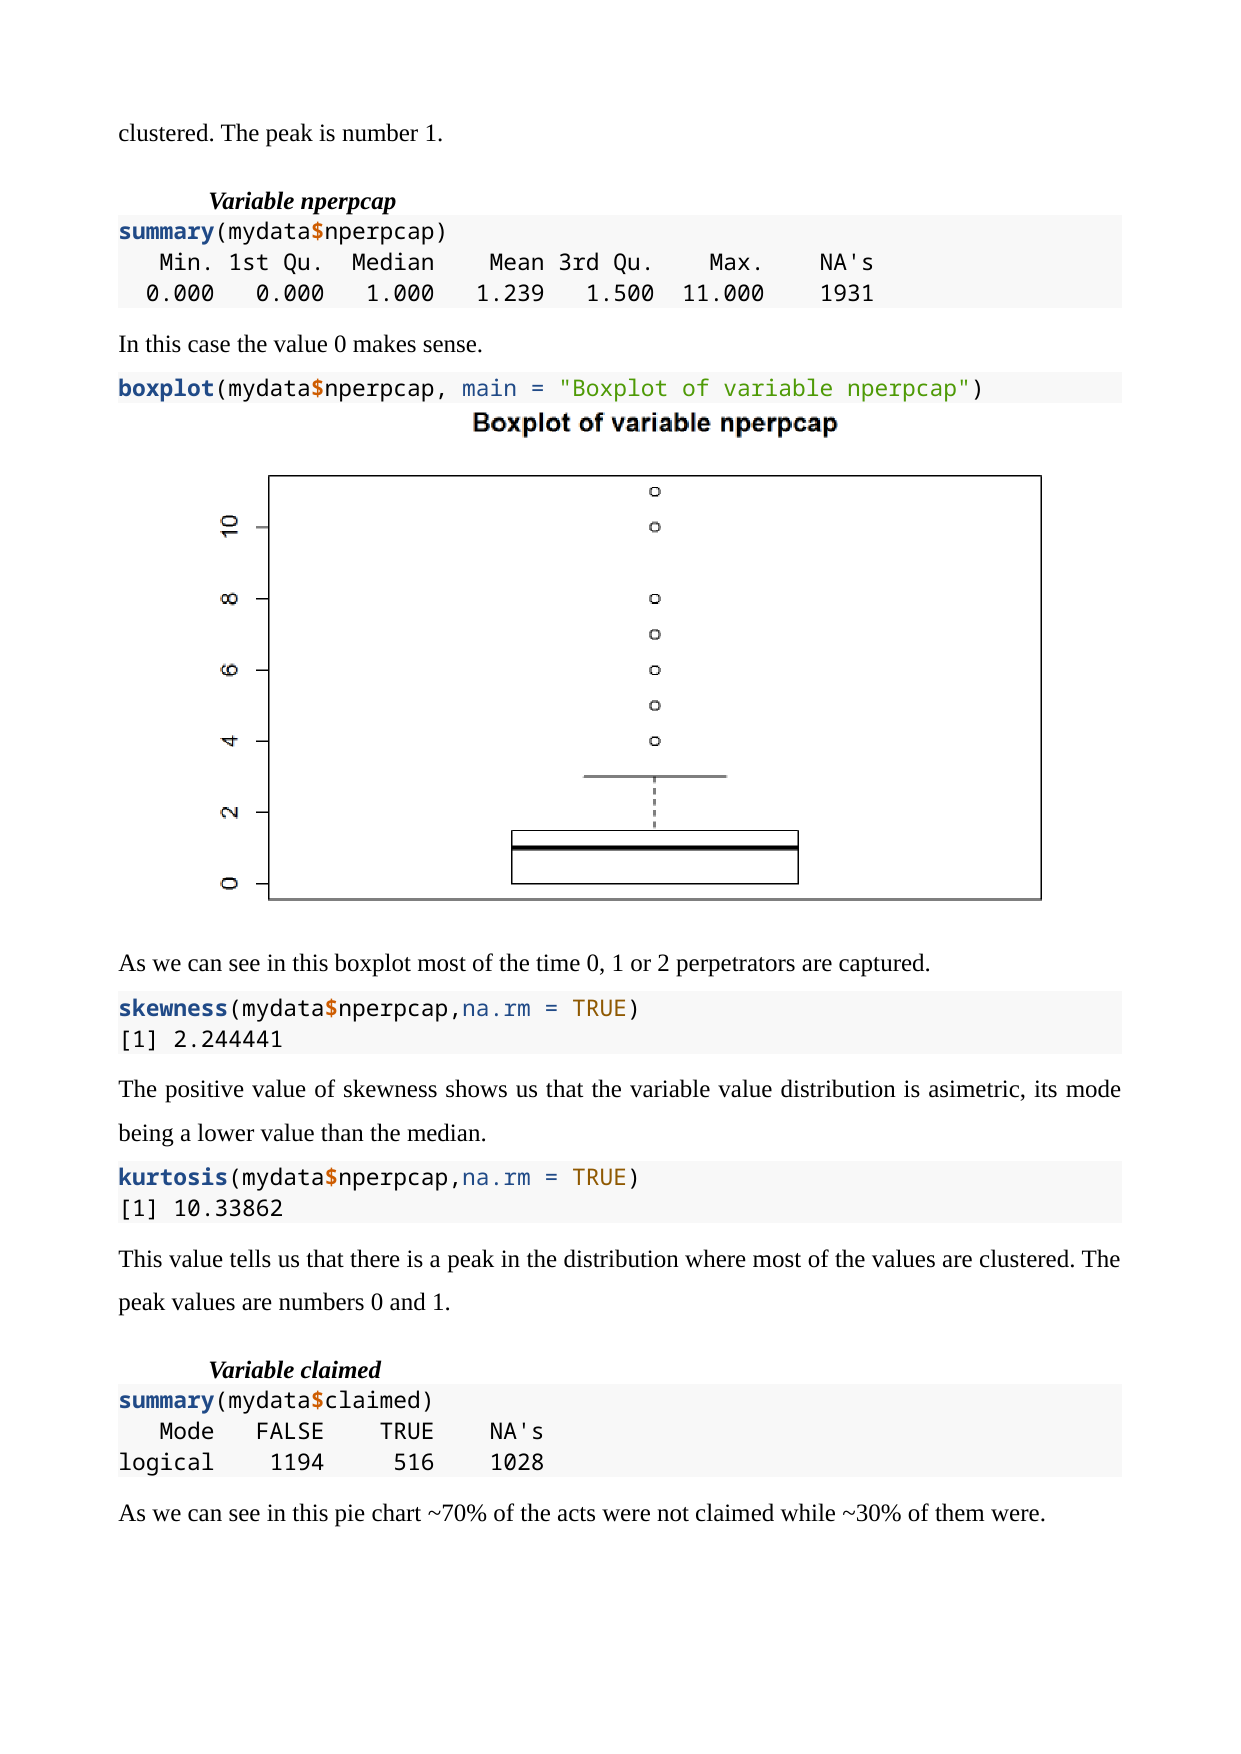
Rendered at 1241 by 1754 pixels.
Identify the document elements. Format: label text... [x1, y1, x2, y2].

text summary(mydata$nperpcap) [118, 215, 1122, 246]
text As we can see in this pie chart ~70% of the acts were not claimed while ~30% of them were. [118, 1498, 1122, 1527]
text Mode FALSE TRUE NA's logical 1194 516 1028 [118, 1415, 1122, 1477]
text boxplot(mydata$nperpcap, main = "Boxplot of variable nperpcap") [118, 372, 1122, 403]
text summary(mydata$claimed) [118, 1384, 1122, 1415]
text clustered. The peak is number 1. [118, 118, 1122, 147]
text As we can see in this boxplot most of the time 0, 1 or 2 perpetrators are captured. [118, 948, 1122, 977]
text Min. 1st Qu. Median Mean 3rd Qu. Max. NA's 0.000 0.000 1.000 1.239 1.500 11.000 1931 [118, 246, 1122, 308]
subtitle Variable nperpcap [118, 186, 1122, 215]
table_header [1075, 405, 1122, 927]
subtitle Variable claimed [118, 1355, 1122, 1384]
text In this case the value 0 makes sense. [118, 329, 1122, 358]
text [1] 10.33862 [118, 1192, 1122, 1223]
text [1] 2.244441 [118, 1023, 1122, 1054]
text skewness(mydata$nperpcap,na.rm = TRUE) [118, 991, 1122, 1023]
text kurtosis(mydata$nperpcap,na.rm = TRUE) [118, 1161, 1122, 1192]
text This value tells us that there is a peak in the distribution where most of the values are clustered. The peak values are numbers 0 and 1. [118, 1244, 1122, 1316]
table_header [119, 405, 188, 927]
text The positive value of skewness shows us that the variable value distribution is asimetric, its mode being a lower value than the median. [118, 1074, 1122, 1146]
picture [188, 404, 1075, 927]
